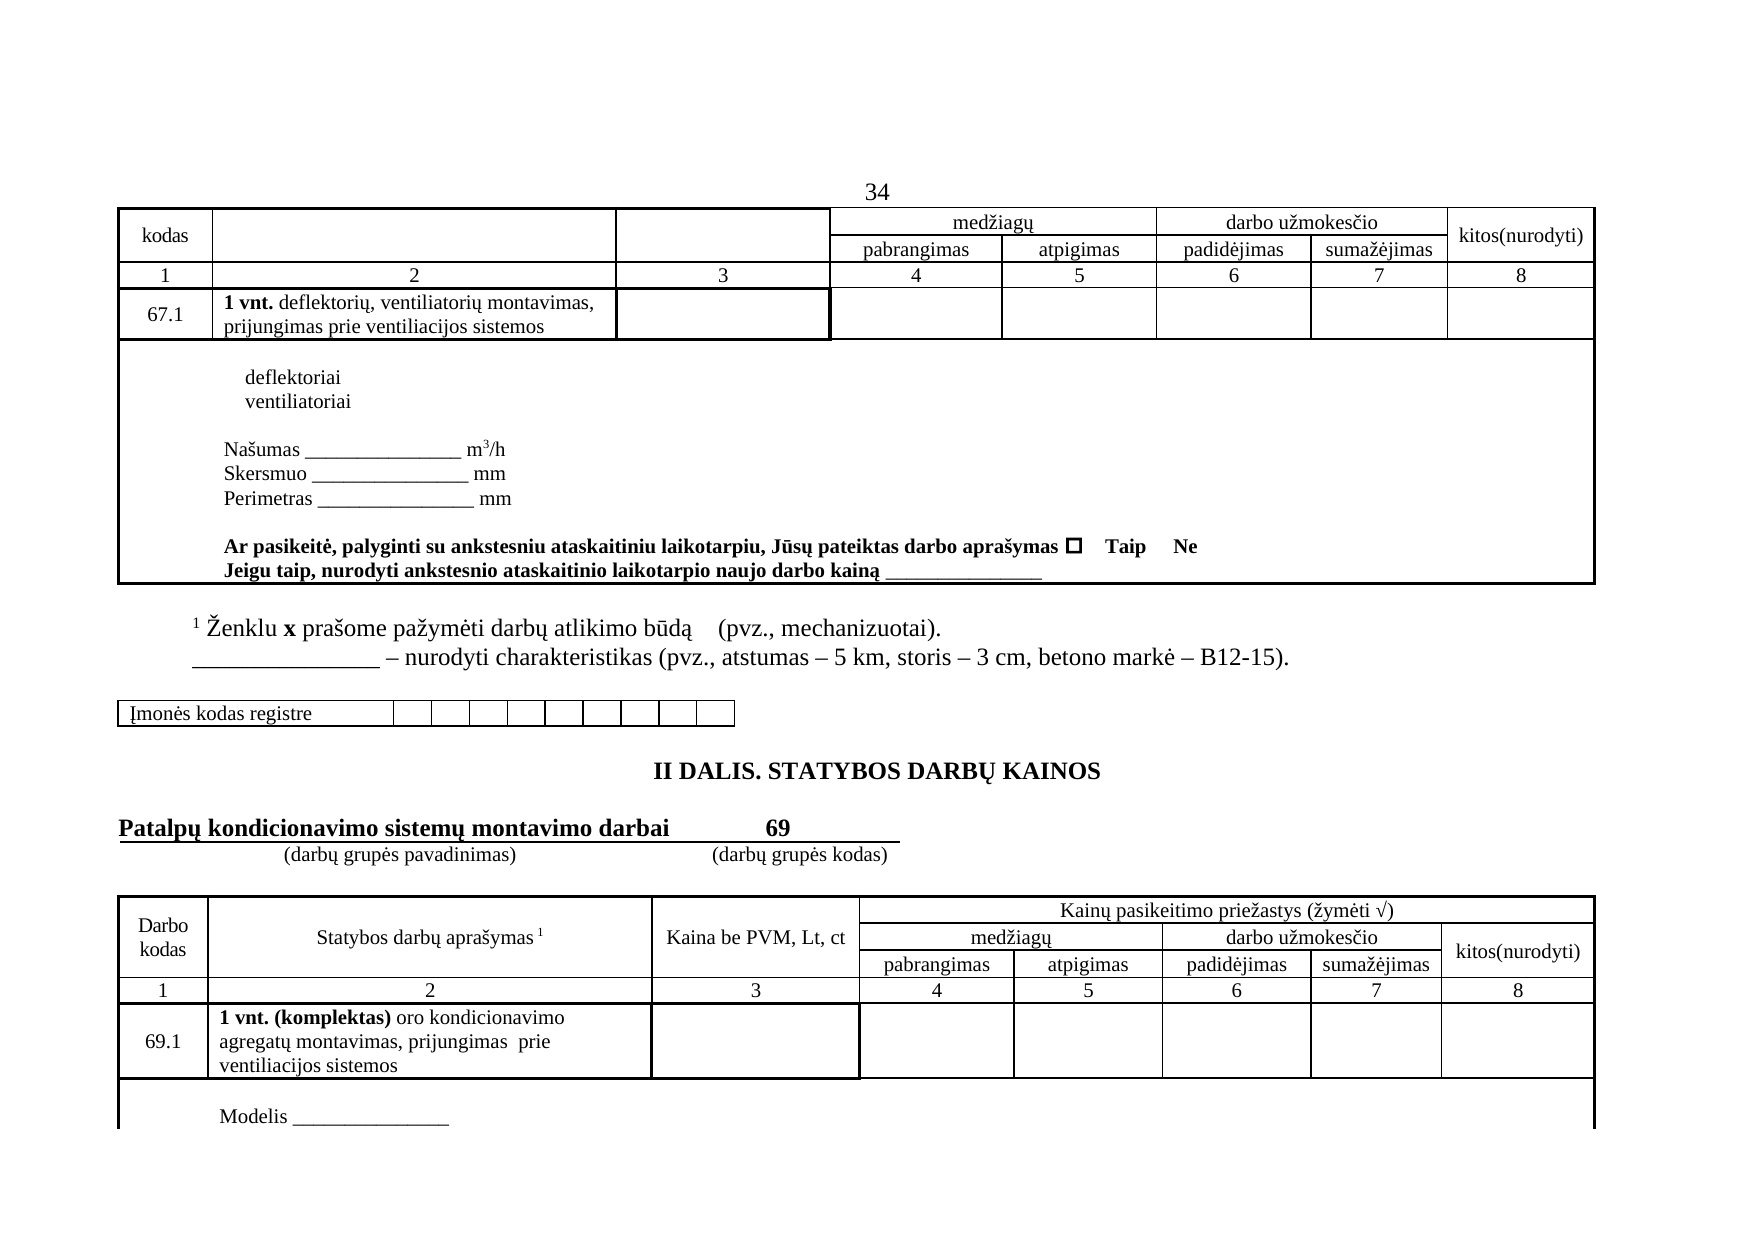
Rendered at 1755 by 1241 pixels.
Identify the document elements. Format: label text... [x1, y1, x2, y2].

table_cell 4 [860, 978, 1013, 1002]
table_cell 2 [213, 263, 615, 287]
table_cell [616, 461, 830, 485]
table_cell 1 vnt. deflektorių, ventiliatorių montavimas, prijungimas prie ventiliacijos sistemos [213, 290, 615, 338]
table_cell [1015, 1004, 1162, 1077]
table_cell [1002, 340, 1156, 365]
table_cell [653, 1005, 858, 1077]
table_cell [1448, 389, 1593, 413]
table_cell medžiagų [860, 924, 1162, 949]
table_header Įmonės kodas registre [119, 701, 393, 725]
table_cell [616, 485, 830, 509]
table_cell kitos(nurodyti) [1448, 208, 1593, 261]
table_cell 6 [1163, 978, 1310, 1002]
table_cell [1311, 461, 1447, 485]
table_cell [1448, 413, 1593, 437]
table_cell [1156, 461, 1311, 485]
table_cell [120, 365, 212, 389]
table_cell [1156, 365, 1311, 389]
table_cell [1014, 1105, 1162, 1128]
table_header Statybos darbų aprašymas 1 [209, 898, 651, 976]
table_cell [213, 510, 1311, 533]
table_cell padidėjimas [1163, 951, 1310, 976]
table_cell [1448, 510, 1593, 533]
table_cell [120, 1105, 208, 1128]
table_cell [830, 485, 1002, 509]
table_cell [1157, 288, 1310, 338]
table_cell 1 vnt. (komplektas) oro kondicionavimo agregatų montavimas, prijungimas prie ventiliacijos sistemos [209, 1005, 650, 1077]
table_header [735, 700, 1122, 725]
table_cell [1442, 1004, 1593, 1077]
table_cell Jeigu taip, nurodyti ankstesnio ataskaitinio laikotarpio naujo darbo kainą _______________ [213, 558, 1429, 582]
table_cell [120, 437, 212, 461]
table_cell pabrangimas [860, 951, 1013, 976]
table_cell 4 [831, 263, 1001, 287]
table_cell pabrangimas [831, 236, 1001, 261]
text II DALIS. STATYBOS DARBŲ kainos [118, 756, 1636, 784]
table_cell [1002, 461, 1156, 485]
table_header kodas [120, 210, 212, 261]
table_cell [1311, 1105, 1441, 1128]
table_cell 5 [1015, 978, 1162, 1002]
table_header Kainų pasikeitimo priežastys (žymėti √) [860, 898, 1593, 922]
text (darbų grupės pavadinimas) (darbų grupės kodas) [118, 842, 1636, 866]
table_cell darbo užmokesčio [1163, 924, 1441, 949]
table_header [697, 701, 734, 725]
table_header [622, 701, 658, 725]
table_header [213, 210, 615, 261]
table_cell kitos(nurodyti) [1442, 924, 1593, 976]
table_cell 1 [120, 263, 212, 287]
table_cell [1003, 288, 1156, 338]
table_cell [1448, 340, 1593, 365]
table_cell [1311, 389, 1447, 413]
table_cell [616, 389, 830, 413]
table_cell [618, 290, 828, 338]
table_cell [1448, 365, 1593, 389]
table_header [584, 701, 620, 725]
table_cell padidėjimas [1157, 236, 1310, 261]
table_cell [616, 413, 830, 437]
table_header [394, 701, 431, 725]
table_cell [1002, 437, 1156, 461]
table_cell [120, 341, 212, 365]
table_cell 2 [209, 978, 651, 1002]
table_cell 5 [1003, 263, 1156, 287]
table_cell [830, 461, 1002, 485]
table_cell [120, 534, 212, 558]
table_header [617, 210, 829, 261]
table_cell [120, 485, 212, 509]
table_cell [1505, 558, 1593, 582]
table_header [470, 701, 507, 725]
table_cell [213, 341, 616, 365]
text Patalpų kondicionavimo sistemų montavimo darbai 69 [118, 813, 1636, 842]
table_cell [1448, 485, 1593, 509]
table_cell [1311, 365, 1447, 389]
table_cell [208, 1080, 652, 1104]
table_cell [1448, 437, 1593, 461]
table_cell [830, 437, 1002, 461]
table_cell 69.1 [120, 1005, 207, 1077]
table_cell [830, 340, 1002, 365]
table_cell [861, 1004, 1013, 1077]
table_cell [830, 389, 1002, 413]
table_cell atpigimas [1003, 236, 1156, 261]
table_cell [120, 510, 212, 533]
table_cell sumažėjimas [1312, 236, 1447, 261]
table_cell medžiagų [831, 208, 1156, 234]
table_cell [832, 288, 1001, 338]
table_cell 8 [1448, 263, 1593, 287]
table_cell [616, 365, 830, 389]
table_cell [652, 1105, 859, 1128]
table_cell 3 [653, 978, 859, 1002]
table_cell [120, 389, 212, 413]
table_header [660, 701, 696, 725]
table_cell [1448, 461, 1593, 485]
table_cell [1156, 437, 1311, 461]
table_header [546, 701, 582, 725]
table_cell Skersmuo _______________ mm [213, 461, 616, 485]
table_cell [1311, 437, 1447, 461]
table_cell [1002, 485, 1156, 509]
table_cell [1156, 340, 1311, 365]
table_cell [1311, 485, 1447, 509]
table_cell  deflektoriai [213, 365, 616, 389]
table_cell  ventiliatoriai [213, 389, 616, 413]
table_cell 67.1 [120, 290, 212, 338]
table_cell [830, 413, 1002, 437]
table_cell [616, 341, 830, 365]
table_cell [1014, 1079, 1162, 1104]
table_cell 7 [1312, 263, 1447, 287]
table_header [432, 701, 469, 725]
table_cell [1163, 1004, 1310, 1077]
table_cell [1441, 1079, 1593, 1104]
table_cell [1156, 413, 1311, 437]
table_cell [120, 558, 212, 582]
table_cell [1002, 365, 1156, 389]
table_cell [1448, 288, 1593, 338]
table_cell [860, 1105, 1014, 1128]
table_cell [120, 1080, 208, 1104]
table_cell Perimetras _______________ mm [213, 485, 616, 509]
table_cell [1163, 1079, 1311, 1104]
table_cell [1312, 288, 1447, 338]
table_cell [120, 461, 212, 485]
table_cell [1002, 389, 1156, 413]
table_cell [1441, 1105, 1593, 1128]
table_cell [1156, 485, 1311, 509]
table_cell [1311, 340, 1447, 365]
table_cell sumažėjimas [1312, 951, 1441, 976]
table_cell Ar pasikeitė, palyginti su ankstesniu ataskaitiniu laikotarpiu, Jūsų pateiktas darbo aprašymas o Taip  Ne [213, 534, 1593, 558]
table_header [508, 701, 544, 725]
table_header Kaina be PVM, Lt, ct [653, 898, 859, 976]
table_cell 8 [1442, 978, 1593, 1002]
table_cell [1002, 413, 1156, 437]
table_cell Našumas _______________ m3/h [213, 437, 616, 461]
table_cell 1 [120, 978, 207, 1002]
table_cell darbo užmokesčio [1157, 208, 1447, 234]
text _______________ – nurodyti charakteristikas (pvz., atstumas – 5 km, storis – 3 cm, betono markė – B12-15). [118, 642, 1636, 671]
table_cell [1311, 413, 1447, 437]
table_cell 7 [1312, 978, 1441, 1002]
table_cell [1163, 1105, 1311, 1128]
table_cell [860, 1079, 1014, 1104]
table_cell [1311, 1079, 1441, 1104]
table_cell [1312, 1004, 1441, 1077]
table_cell [616, 437, 830, 461]
table_cell [830, 365, 1002, 389]
table_cell Modelis _______________ [208, 1105, 652, 1128]
table_cell [1311, 510, 1447, 533]
table_header Darbo kodas [120, 898, 207, 976]
table_cell [1156, 389, 1311, 413]
table_cell [652, 1080, 859, 1104]
table_cell 6 [1157, 263, 1310, 287]
table_cell atpigimas [1015, 951, 1162, 976]
table_cell [120, 413, 212, 437]
table_cell 3 [617, 263, 829, 287]
table_cell [213, 413, 616, 437]
table_cell [1430, 558, 1505, 582]
text 1 Ženklu x prašome pažymėti darbų atlikimo būdą (pvz., mechanizuotai). [118, 613, 1636, 642]
